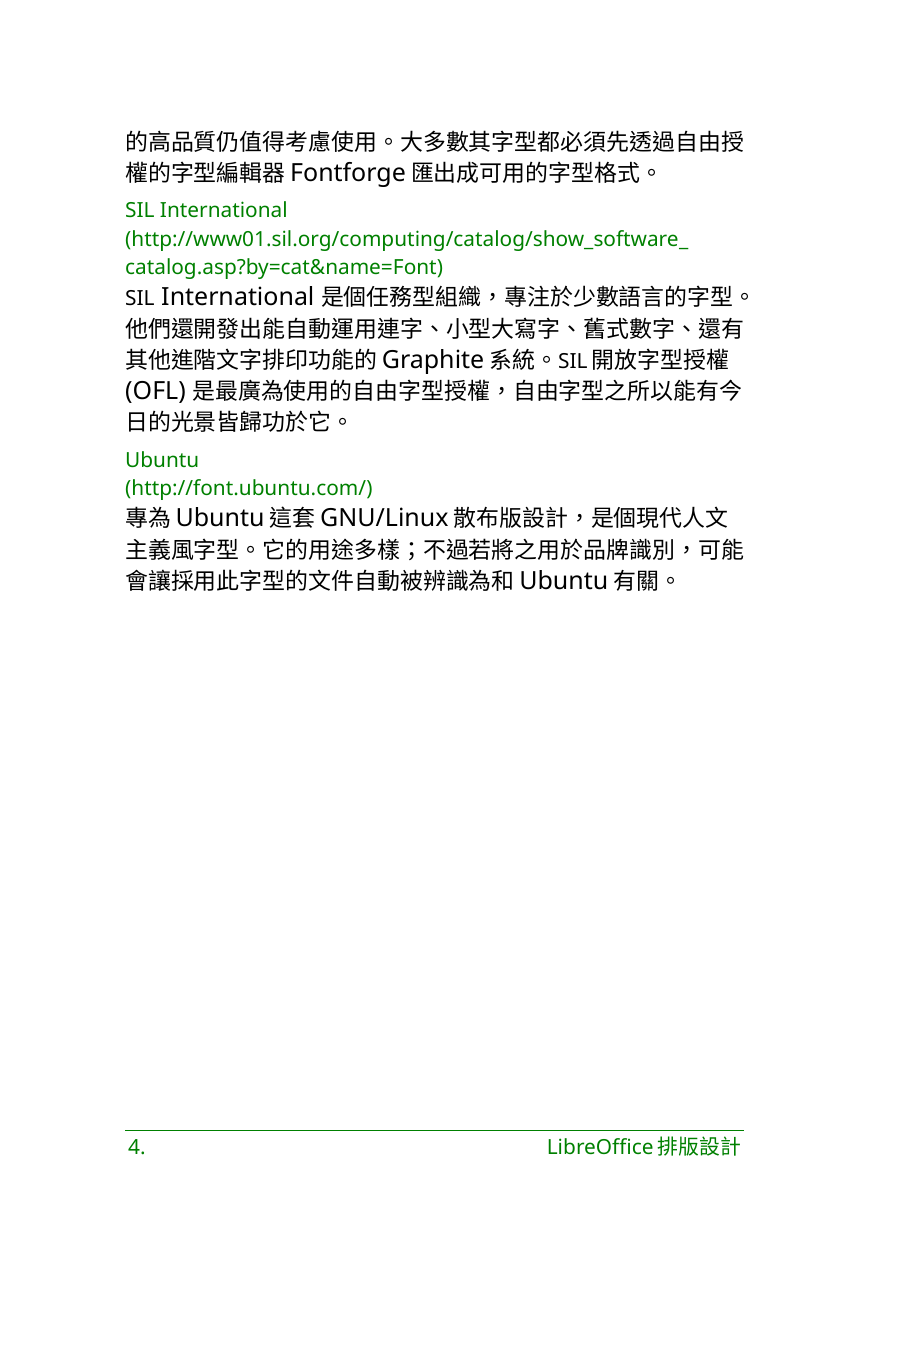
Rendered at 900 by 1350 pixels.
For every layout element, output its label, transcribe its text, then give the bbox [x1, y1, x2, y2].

title Ubuntu (http://font.ubuntu.com/) [125, 445, 744, 502]
text 的高品質仍值得考慮使用。大多數其字型都必須先透過自由授權的字型編輯器Fontforge匯出成可用的字型格式。 [125, 125, 744, 187]
text 專為Ubuntu這套GNU/Linux散布版設計，是個現代人文主義風字型。它的用途多樣；不過若將之用於品牌識別，可能會讓採用此字型的文件自動被辨識為和Ubuntu有關。 [125, 502, 744, 596]
title SIL International (http://www01.sil.org/computing/catalog/show_software_ catalog.asp?by=cat&name=Font) [125, 195, 744, 281]
text SIL International 是個任務型組織，專注於少數語言的字型。他們還開發出能自動運用連字、小型大寫字、舊式數字、還有其他進階文字排印功能的Graphite系統。SIL開放字型授權 (OFL) 是最廣為使用的自由字型授權，自由字型之所以能有今日的光景皆歸功於它。 [125, 281, 744, 437]
